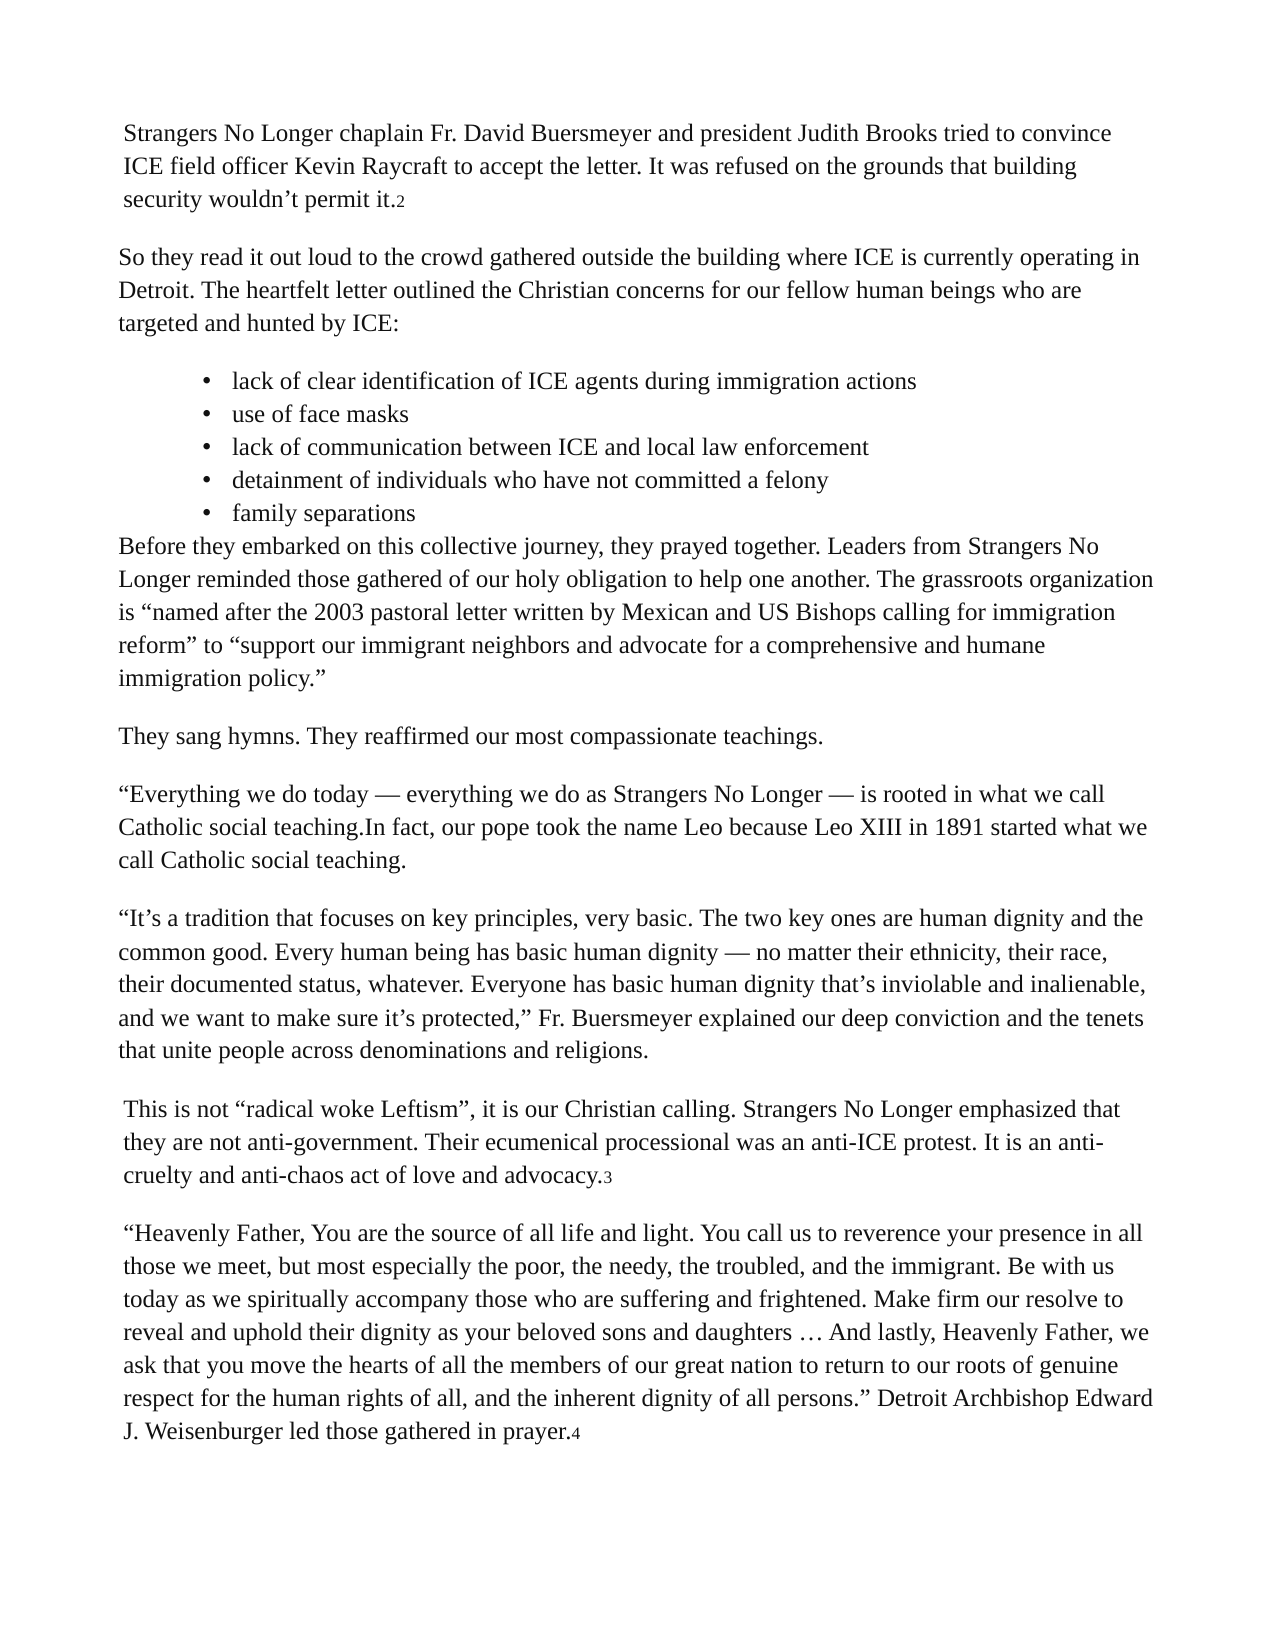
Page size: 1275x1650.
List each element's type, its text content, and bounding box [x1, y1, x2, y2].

text “Heavenly Father, You are the source of all life and light. You call us to reverence your presence in all those we meet, but most especially the poor, the needy, the troubled, and the immigrant. Be with us today as we spiritually accompany those who are suffering and frightened. Make firm our resolve to reveal and uphold their dignity as your beloved sons and daughters … And lastly, Heavenly Father, we ask that you move the hearts of all the members of our great nation to return to our roots of genuine respect for the human rights of all, and the inherent dignity of all persons.” Detroit Archbishop Edward J. Weisenburger led those gathered in prayer.4 [123, 1218, 1157, 1444]
list use of face masks [202, 399, 1157, 428]
text So they read it out loud to the crowd gathered outside the building where ICE is currently operating in Detroit. The heartfelt letter outlined the Christian concerns for our fellow human beings who are targeted and hunted by ICE: [118, 242, 1157, 337]
text “It’s a tradition that focuses on key principles, very basic. The two key ones are human dignity and the common good. Every human being has basic human dignity — no matter their ethnicity, their race, their documented status, whatever. Everyone has basic human dignity that’s inviolable and inalienable, and we want to make sure it’s protected,” Fr. Buersmeyer explained our deep conviction and the tenets that unite people across denominations and religions. [118, 903, 1157, 1064]
text This is not “radical woke Leftism”, it is our Christian calling. Strangers No Longer emphasized that they are not anti-government. Their ecumenical processional was an anti-ICE protest. It is an anti-cruelty and anti-chaos act of love and advocacy.3 [123, 1094, 1157, 1188]
list lack of clear identification of ICE agents during immigration actions [202, 366, 1157, 395]
text “Everything we do today — everything we do as Strangers No Longer — is rooted in what we call Catholic social teaching.In fact, our pope took the name Leo because Leo XIII in 1891 started what we call Catholic social teaching. [118, 779, 1157, 874]
list family separations [202, 498, 1157, 527]
list detainment of individuals who have not committed a felony [202, 465, 1157, 494]
text Strangers No Longer chaplain Fr. David Buersmeyer and president Judith Brooks tried to convince ICE field officer Kevin Raycraft to accept the letter. It was refused on the grounds that building security wouldn’t permit it.2 [123, 118, 1157, 213]
text They sang hymns. They reaffirmed our most compassionate teachings. [118, 721, 1157, 750]
list lack of communication between ICE and local law enforcement [202, 432, 1157, 461]
text Before they embarked on this collective journey, they prayed together. Leaders from Strangers No Longer reminded those gathered of our holy obligation to help one another. The grassroots organization is “named after the 2003 pastoral letter written by Mexican and US Bishops calling for immigration reform” to “support our immigrant neighbors and advocate for a comprehensive and humane immigration policy.” [118, 531, 1157, 692]
